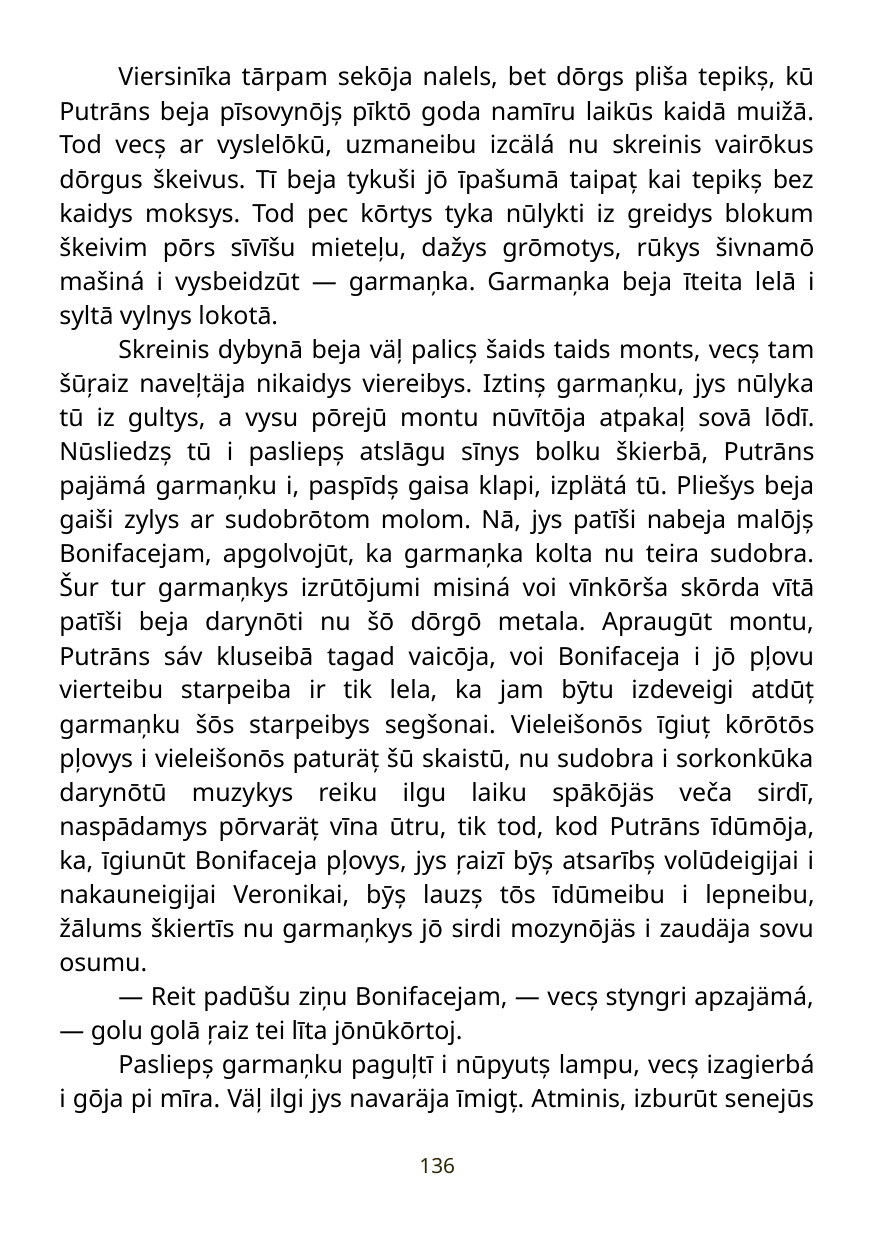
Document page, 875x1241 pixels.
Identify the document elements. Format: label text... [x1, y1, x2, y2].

text Pasliepș garmaņku paguļtī i nūpyutș lampu, vecș izagierbá i gōja pi mīra. Väļ ilgi jys navaräja īmigț. Atminis, izburūt senejūs [59, 1047, 815, 1115]
text — Reit padūšu ziņu Bonifacejam, — vecș styngri apzajämá, — golu golā ŗaiz tei līta jōnūkōrtoj. [59, 979, 815, 1047]
text Viersinīka tārpam sekōja nalels, bet dōrgs pliša tepikș, kū Putrāns beja pīsovynōjș pīktō goda namīru laikūs kaidā muižā. Tod vecș ar vyslelōkū, uzmaneibu izcälá nu skreinis vairōkus dōrgus škeivus. Tī beja tykuši jō īpašumā taipaț kai tepikș bez kaidys moksys. Tod pec kōrtys tyka nūlykti iz greidys blokum škeivim pōrs sīvīšu mieteļu, dažys grōmotys, rūkys šivnamō mašiná i vysbeidzūt — garmaņka. Garmaņka beja īteita lelā i syltā vylnys lokotā. [59, 59, 815, 332]
text Skreinis dybynā beja väļ palicș šaids taids monts, vecș tam šūŗaiz naveļtäja nikaidys viereibys. Iztinș garmaņku, jys nūlyka tū iz gultys, a vysu pōrejū montu nūvītōja atpakaļ sovā lōdī. Nūsliedzș tū i pasliepș atslāgu sīnys bolku škierbā, Putrāns pajämá garmaņku i, paspīdș gaisa klapi, izplätá tū. Pliešys beja gaiši zylys ar sudobrōtom molom. Nā, jys patīši nabeja malōjș Bonifacejam, apgolvojūt, ka garmaņka kolta nu teira sudobra. Šur tur garmaņkys izrūtōjumi misiná voi vīnkōrša skōrda vītā patīši beja darynōti nu šō dōrgō metala. Apraugūt montu, Putrāns sáv kluseibā tagad vaicōja, voi Bonifaceja i jō pļovu vierteibu starpeiba ir tik lela, ka jam bȳtu izdeveigi atdūț garmaņku šōs starpeibys segšonai. Vieleišonōs īgiuț kōrōtōs pļovys i vieleišonōs paturäț šū skaistū, nu sudobra i sorkonkūka darynōtū muzykys reiku ilgu laiku spākōjäs veča sirdī, naspādamys pōrvaräț vīna ūtru, tik tod, kod Putrāns īdūmōja, ka, īgiunūt Bonifaceja pļovys, jys ŗaizī bȳș atsarībș volūdeigijai i nakauneigijai Veronikai, bȳș lauzș tōs īdūmeibu i lepneibu, žālums škiertīs nu garmaņkys jō sirdi mozynōjäs i zaudäja sovu osumu. [59, 332, 815, 979]
